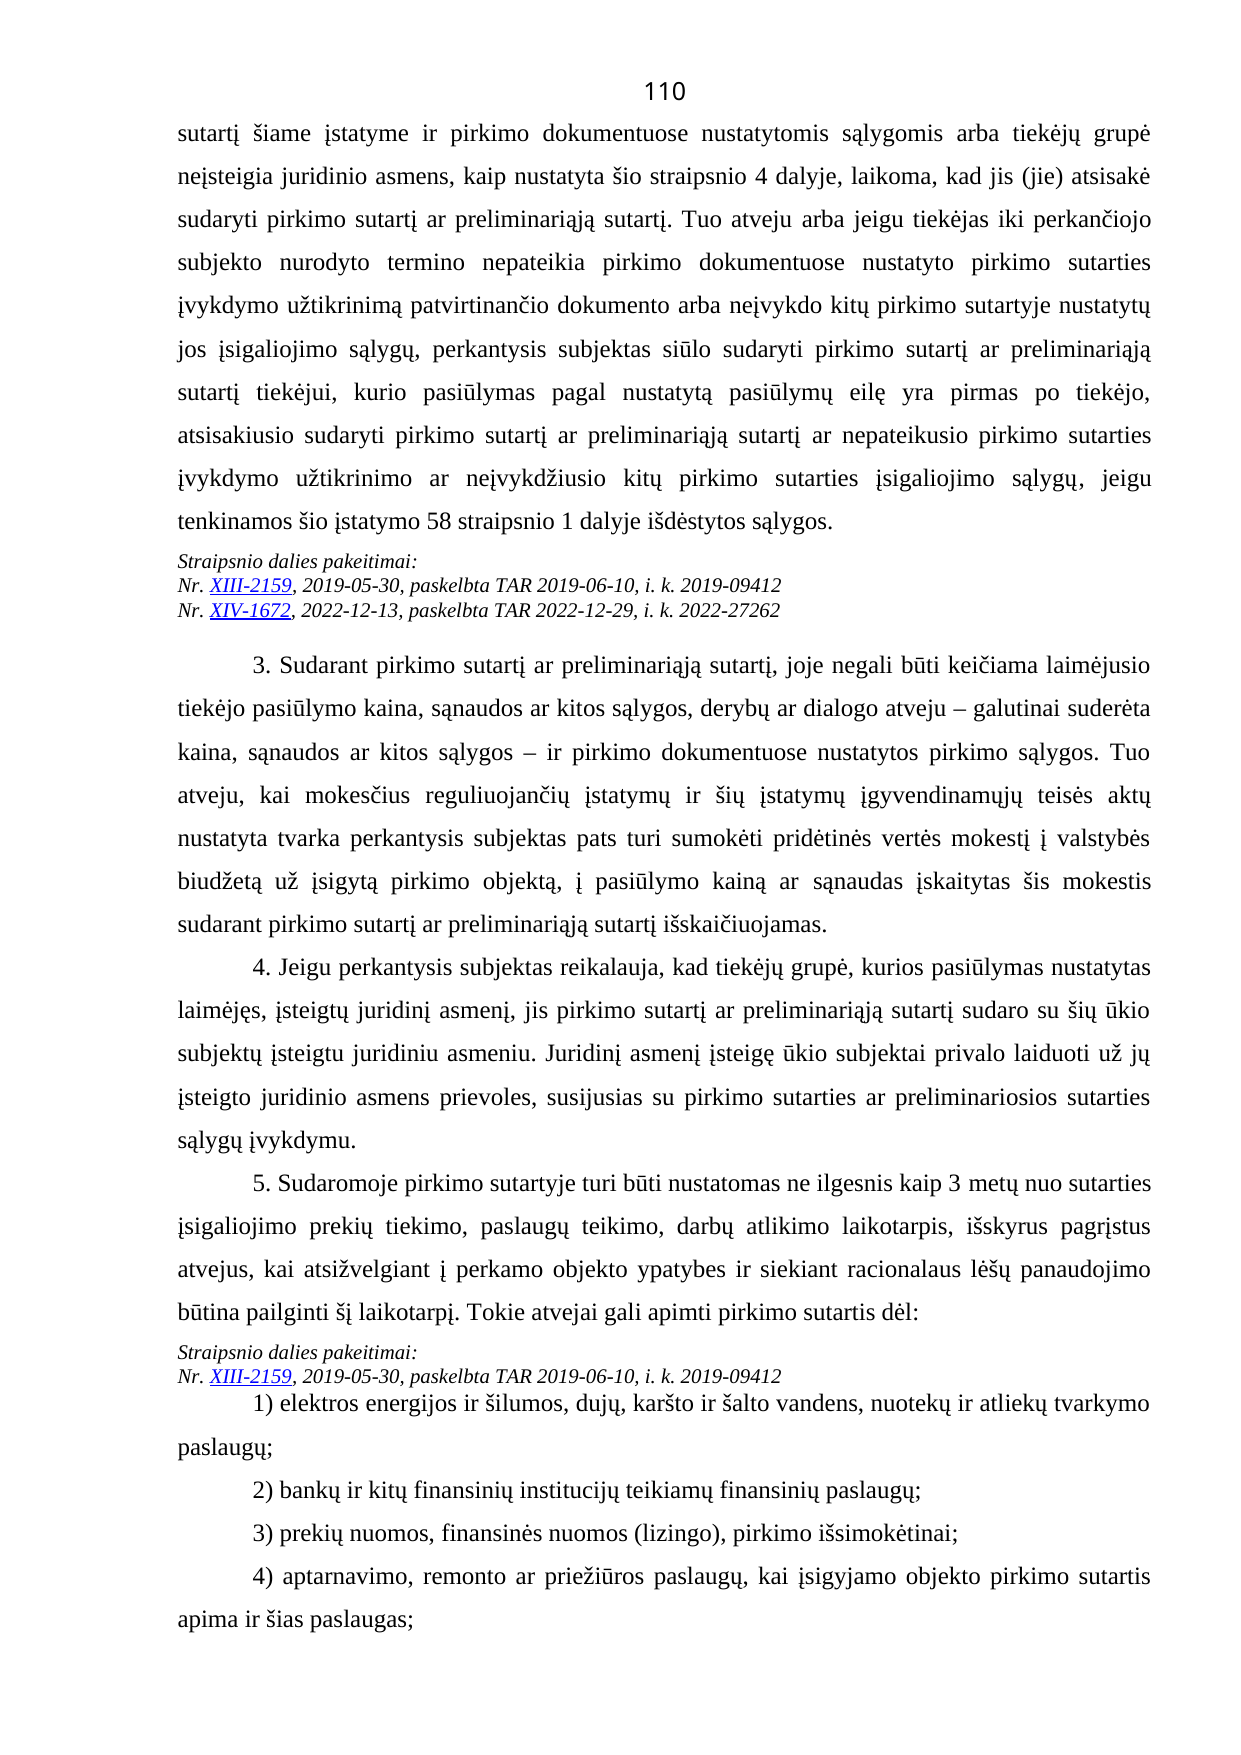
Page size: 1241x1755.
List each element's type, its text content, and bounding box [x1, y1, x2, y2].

text 5. Sudaromoje pirkimo sutartyje turi būti nustatomas ne ilgesnis kaip 3 metų nuo sutarties įsigaliojimo prekių tiekimo, paslaugų teikimo, darbų atlikimo laikotarpis, išskyrus pagrįstus atvejus, kai atsižvelgiant į perkamo objekto ypatybes ir siekiant racionalaus lėšų panaudojimo būtina pailginti šį laikotarpį. Tokie atvejai gali apimti pirkimo sutartis dėl: [177, 1168, 1152, 1326]
text Nr. XIII-2159, 2019-05-30, paskelbta TAR 2019-06-10, i. k. 2019-09412 [177, 1364, 1152, 1388]
text Straipsnio dalies pakeitimai: [177, 549, 1152, 573]
text 1) elektros energijos ir šilumos, dujų, karšto ir šalto vandens, nuotekų ir atliekų tvarkymo paslaugų; [177, 1388, 1152, 1460]
text 4) aptarnavimo, remonto ar priežiūros paslaugų, kai įsigyjamo objekto pirkimo sutartis apima ir šias paslaugas; [177, 1561, 1152, 1633]
text 3) prekių nuomos, finansinės nuomos (lizingo), pirkimo išsimokėtinai; [177, 1518, 1152, 1547]
text sutartį šiame įstatyme ir pirkimo dokumentuose nustatytomis sąlygomis arba tiekėjų grupė neįsteigia juridinio asmens, kaip nustatyta šio straipsnio 4 dalyje, laikoma, kad jis (jie) atsisakė sudaryti pirkimo sutartį ar preliminariąją sutartį. Tuo atveju arba jeigu tiekėjas iki perkančiojo subjekto nurodyto termino nepateikia pirkimo dokumentuose nustatyto pirkimo sutarties įvykdymo užtikrinimą patvirtinančio dokumento arba neįvykdo kitų pirkimo sutartyje nustatytų jos įsigaliojimo sąlygų, perkantysis subjektas siūlo sudaryti pirkimo sutartį ar preliminariąją sutartį tiekėjui, kurio pasiūlymas pagal nustatytą pasiūlymų eilę yra pirmas po tiekėjo, atsisakiusio sudaryti pirkimo sutartį ar preliminariąją sutartį ar nepateikusio pirkimo sutarties įvykdymo užtikrinimo ar neįvykdžiusio kitų pirkimo sutarties įsigaliojimo sąlygų, jeigu tenkinamos šio įstatymo 58 straipsnio 1 dalyje išdėstytos sąlygos. [177, 118, 1152, 535]
text Nr. XIV-1672, 2022-12-13, paskelbta TAR 2022-12-29, i. k. 2022-27262 [177, 597, 1152, 622]
text Straipsnio dalies pakeitimai: [177, 1340, 1152, 1364]
text 4. Jeigu perkantysis subjektas reikalauja, kad tiekėjų grupė, kurios pasiūlymas nustatytas laimėjęs, įsteigtų juridinį asmenį, jis pirkimo sutartį ar preliminariąją sutartį sudaro su šių ūkio subjektų įsteigtu juridiniu asmeniu. Juridinį asmenį įsteigę ūkio subjektai privalo laiduoti už jų įsteigto juridinio asmens prievoles, susijusias su pirkimo sutarties ar preliminariosios sutarties sąlygų įvykdymu. [177, 952, 1152, 1153]
text 2) bankų ir kitų finansinių institucijų teikiamų finansinių paslaugų; [177, 1475, 1152, 1503]
text 3. Sudarant pirkimo sutartį ar preliminariąją sutartį, joje negali būti keičiama laimėjusio tiekėjo pasiūlymo kaina, sąnaudos ar kitos sąlygos, derybų ar dialogo atveju – galutinai suderėta kaina, sąnaudos ar kitos sąlygos – ir pirkimo dokumentuose nustatytos pirkimo sąlygos. Tuo atveju, kai mokesčius reguliuojančių įstatymų ir šių įstatymų įgyvendinamųjų teisės aktų nustatyta tvarka perkantysis subjektas pats turi sumokėti pridėtinės vertės mokestį į valstybės biudžetą už įsigytą pirkimo objektą, į pasiūlymo kainą ar sąnaudas įskaitytas šis mokestis sudarant pirkimo sutartį ar preliminariąją sutartį išskaičiuojamas. [177, 650, 1152, 938]
text Nr. XIII-2159, 2019-05-30, paskelbta TAR 2019-06-10, i. k. 2019-09412 [177, 573, 1152, 597]
